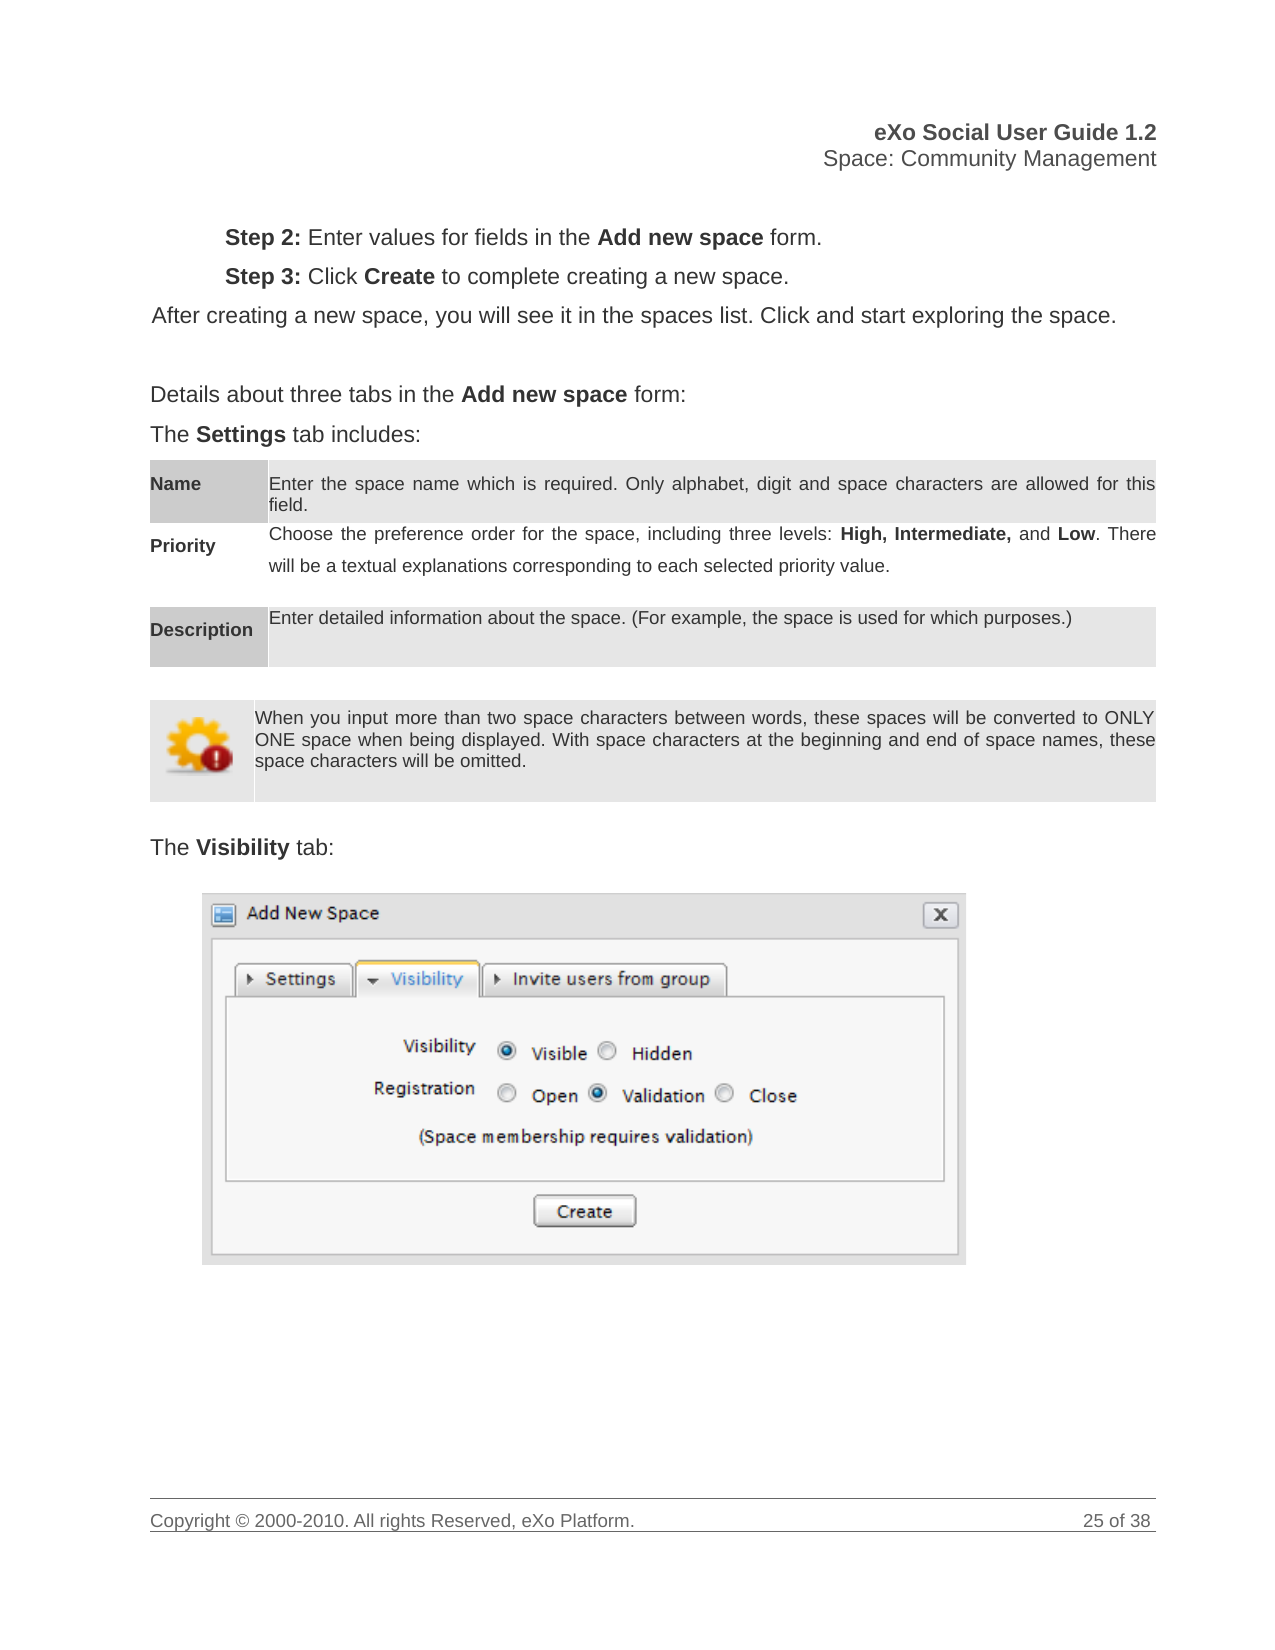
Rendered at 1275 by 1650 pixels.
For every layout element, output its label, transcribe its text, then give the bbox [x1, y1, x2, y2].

table_cell Priority [150, 523, 268, 607]
list Step 3: Click Create to complete creating a new space. [187, 263, 1156, 289]
table_header Enter the space name which is required. Only alphabet, digit and space characters are allowed for this field. [269, 460, 1156, 523]
list After creating a new space, you will see it in the spaces list. Click and start exploring the space. [114, 302, 1156, 329]
table_header When you input more than two space characters between words, these spaces will be converted to ONLY ONE space when being displayed. With space characters at the beginning and end of space names, these space characters will be omitted. [255, 700, 1156, 802]
table_cell Choose the preference order for the space, including three levels: High, Intermediate, and Low. There will be a textual explanations corresponding to each selected priority value. [269, 523, 1156, 607]
text Details about three tabs in the Add new space form: [150, 381, 1156, 408]
table_header [150, 700, 254, 802]
text The Settings tab includes: [150, 421, 1156, 447]
table_cell Description [150, 607, 268, 667]
picture [165, 717, 233, 776]
text The Visibility tab: [76, 834, 1156, 860]
list Step 2: Enter values for fields in the Add new space form. [187, 223, 1156, 250]
picture [202, 893, 967, 1265]
table_header Name [150, 460, 268, 523]
table_cell Enter detailed information about the space. (For example, the space is used for which purposes.) [269, 607, 1156, 667]
